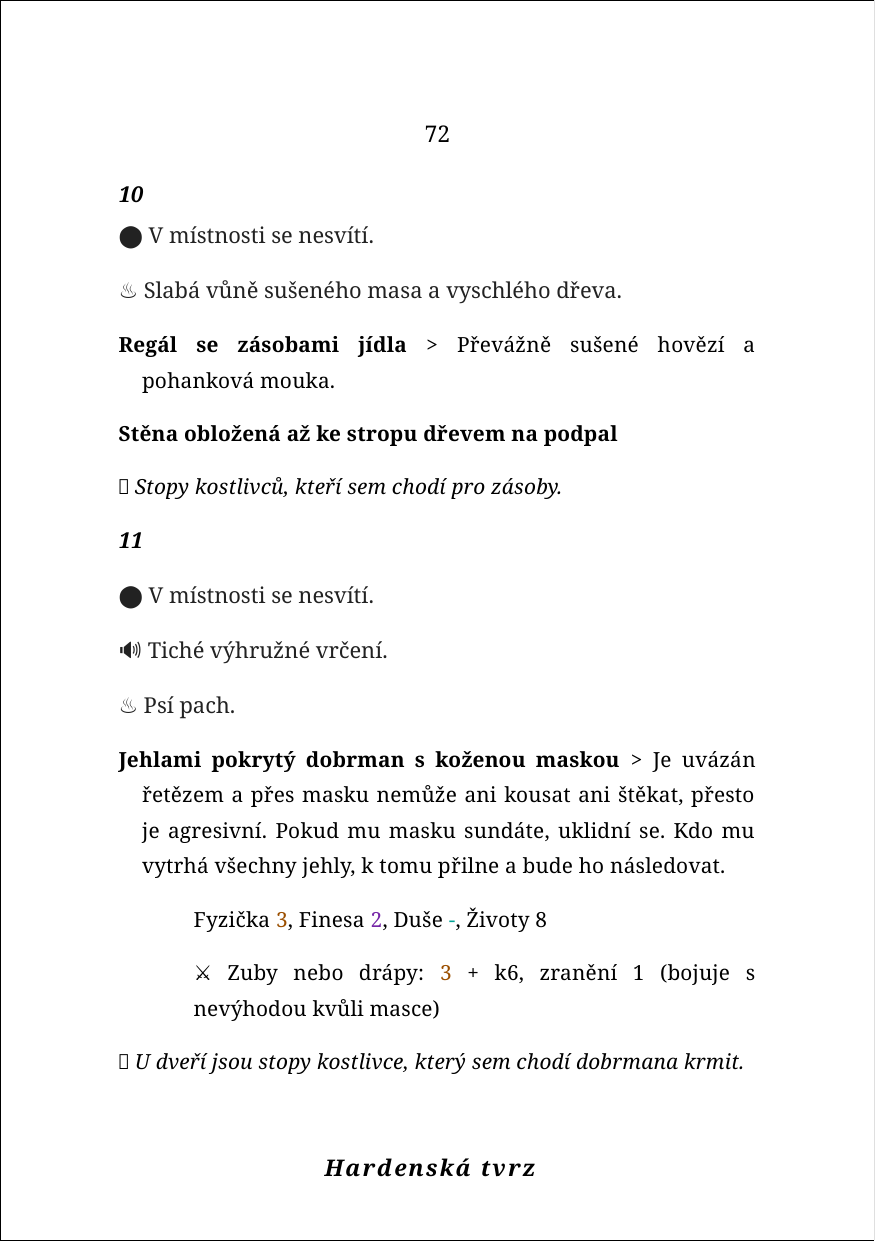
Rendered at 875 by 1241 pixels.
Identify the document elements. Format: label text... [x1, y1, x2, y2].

text Jehlami pokrytý dobrman s koženou maskou > Je uvázán řetězem a přes masku nemůže ani kousat ani štěkat, přesto je agresivní. Pokud mu masku sundáte, uklidní se. Kdo mu vytrhá všechny jehly, k tomu přilne a bude ho následovat. [118, 745, 756, 880]
text 👣 Stopy kostlivců, kteří sem chodí pro zásoby. [118, 472, 756, 501]
text 11 [118, 526, 756, 555]
text ⬤ V místnosti se nesvítí. [118, 221, 756, 250]
text Stěna obložená až ke stropu dřevem na podpal [118, 419, 756, 447]
text 👣 U dveří jsou stopy kostlivce, který sem chodí dobrmana krmit. [118, 1047, 756, 1075]
text 🔊 Tiché výhružné vrčení. [118, 635, 756, 665]
list ⚔ Zuby nebo drápy: 3 + k6, zranění 1 (bojuje s nevýhodou kvůli masce) [156, 958, 756, 1022]
text ⬤ V místnosti se nesvítí. [118, 580, 756, 610]
subtitle 10 [118, 179, 756, 209]
text ♨ Psí pach. [118, 690, 756, 720]
list Fyzička 3, Finesa 2, Duše -, Životy 8 [156, 905, 756, 933]
text Regál se zásobami jídla > Převážně sušené hovězí a pohanková mouka. [118, 330, 756, 394]
text ♨ Slabá vůně sušeného masa a vyschlého dřeva. [118, 275, 756, 305]
